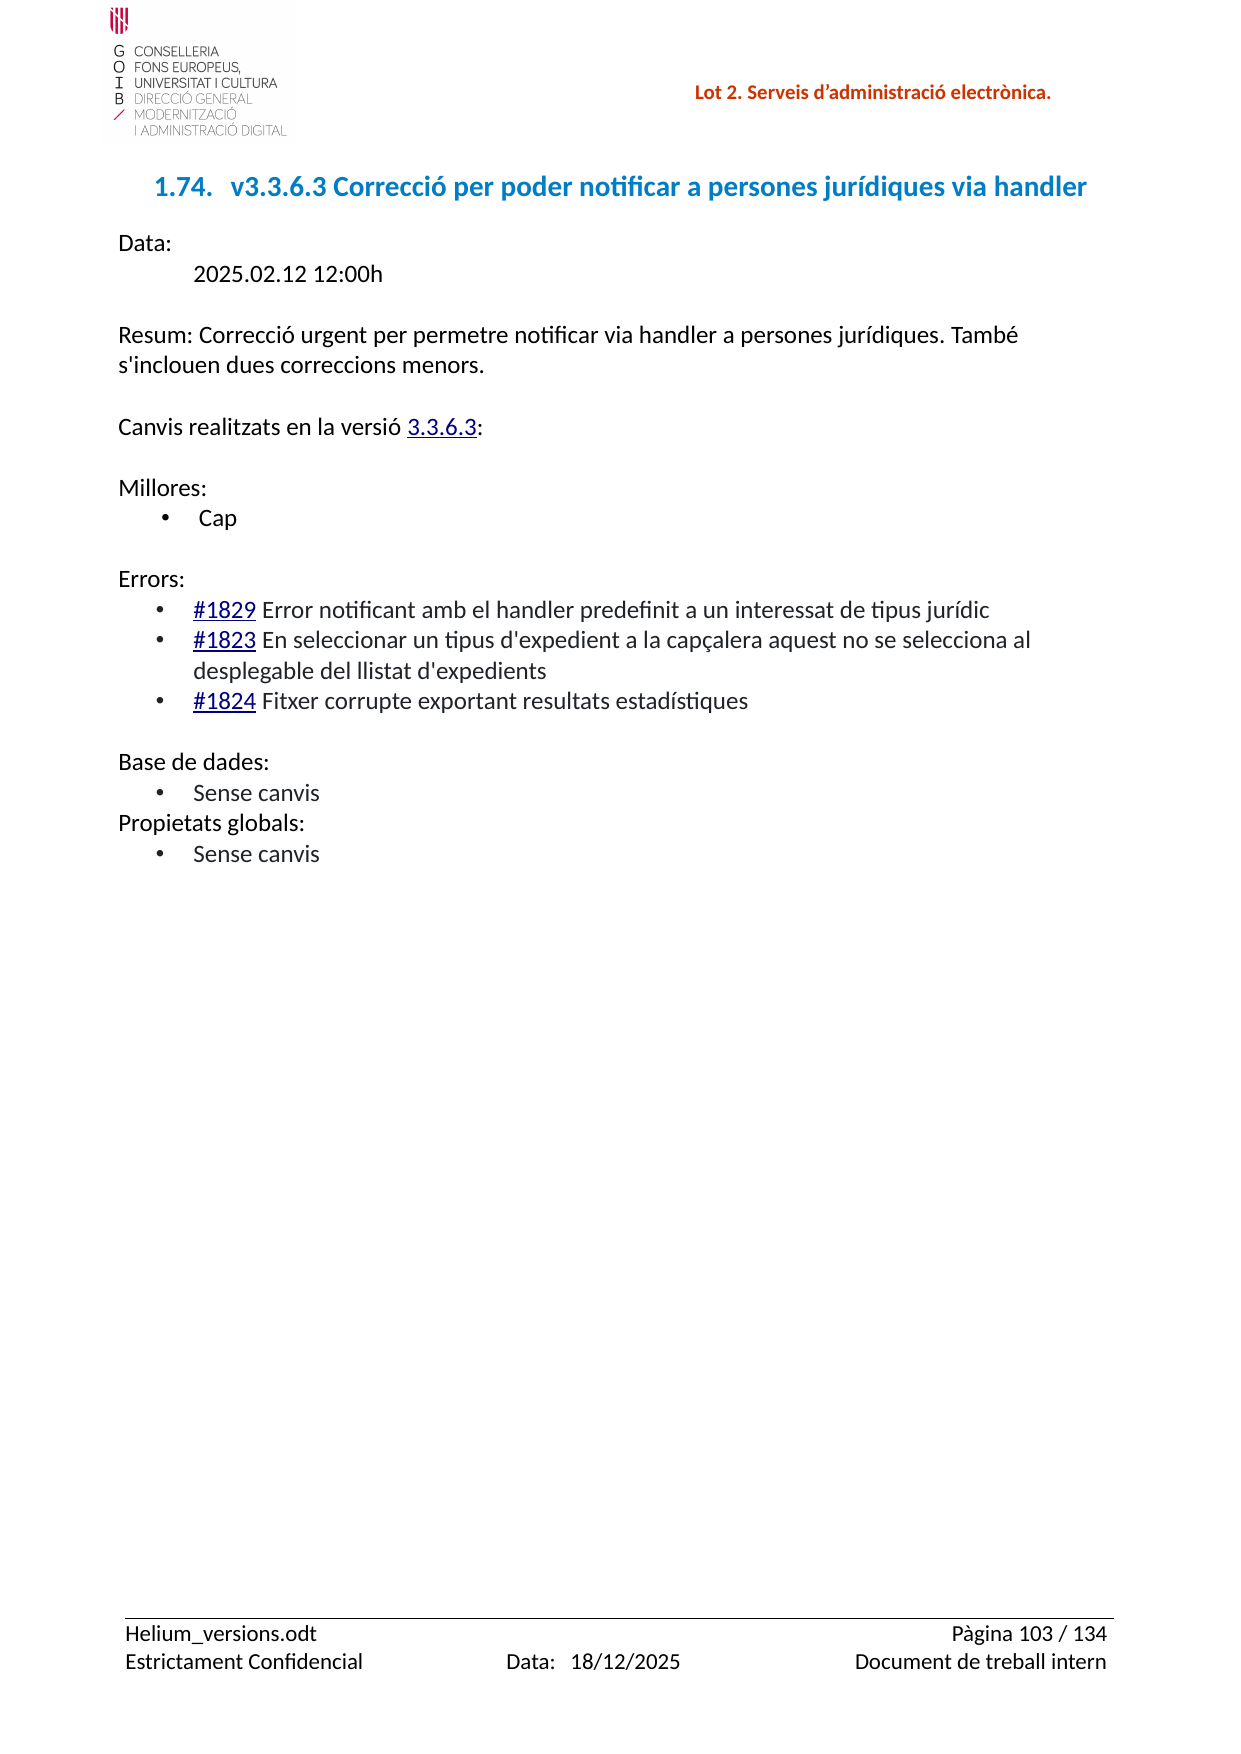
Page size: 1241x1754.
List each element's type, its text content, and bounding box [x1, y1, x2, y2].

text Data: [118, 228, 1122, 258]
text 2025.02.12 12:00h [118, 258, 1122, 289]
list Cap [161, 502, 1122, 533]
text Base de dades: [118, 746, 1122, 777]
list #1829 Error notificant amb el handler predefinit a un interessat de tipus jurídic [156, 594, 1122, 624]
text Errors: [118, 563, 1122, 594]
text Canvis realitzats en la versió 3.3.6.3: [118, 411, 1122, 441]
text Resum: Correcció urgent per permetre notificar via handler a persones jurídiques. També s'inclouen dues correccions menors. [118, 319, 1122, 380]
list #1823 En seleccionar un tipus d'expedient a la capçalera aquest no se selecciona al desplegable del llistat d'expedients [156, 624, 1122, 685]
picture [100, 0, 297, 144]
list #1824 Fitxer corrupte exportant resultats estadístiques [156, 685, 1122, 716]
list Sense canvis [156, 838, 1122, 868]
list Sense canvis [156, 777, 1122, 807]
subtitle v3.3.6.3 Correcció per poder notificar a persones jurídiques via handler [153, 168, 1122, 204]
text Millores: [118, 472, 1122, 502]
text Propietats globals: [118, 807, 1122, 838]
